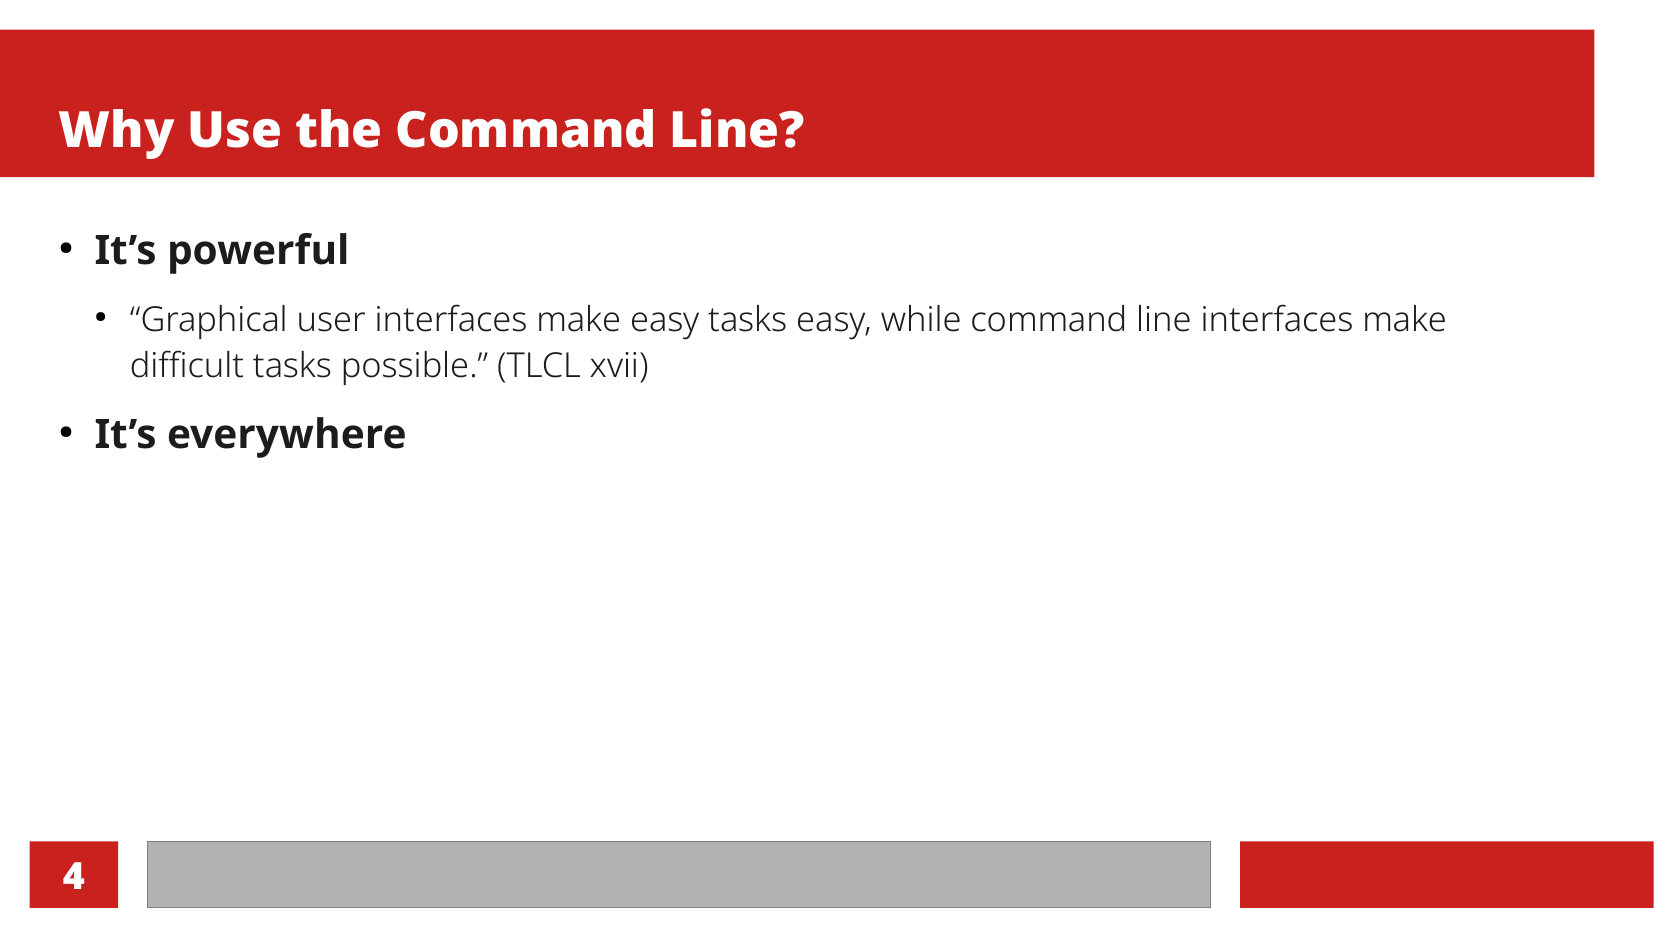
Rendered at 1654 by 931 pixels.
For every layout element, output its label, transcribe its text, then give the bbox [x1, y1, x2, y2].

list It’s powerful “Graphical user interfaces make easy tasks easy, while command line interfaces make difficult tasks possible.” (TLCL xvii) It’s everywhere [59, 221, 1565, 798]
title Why Use the Command Line? [59, 44, 1595, 163]
